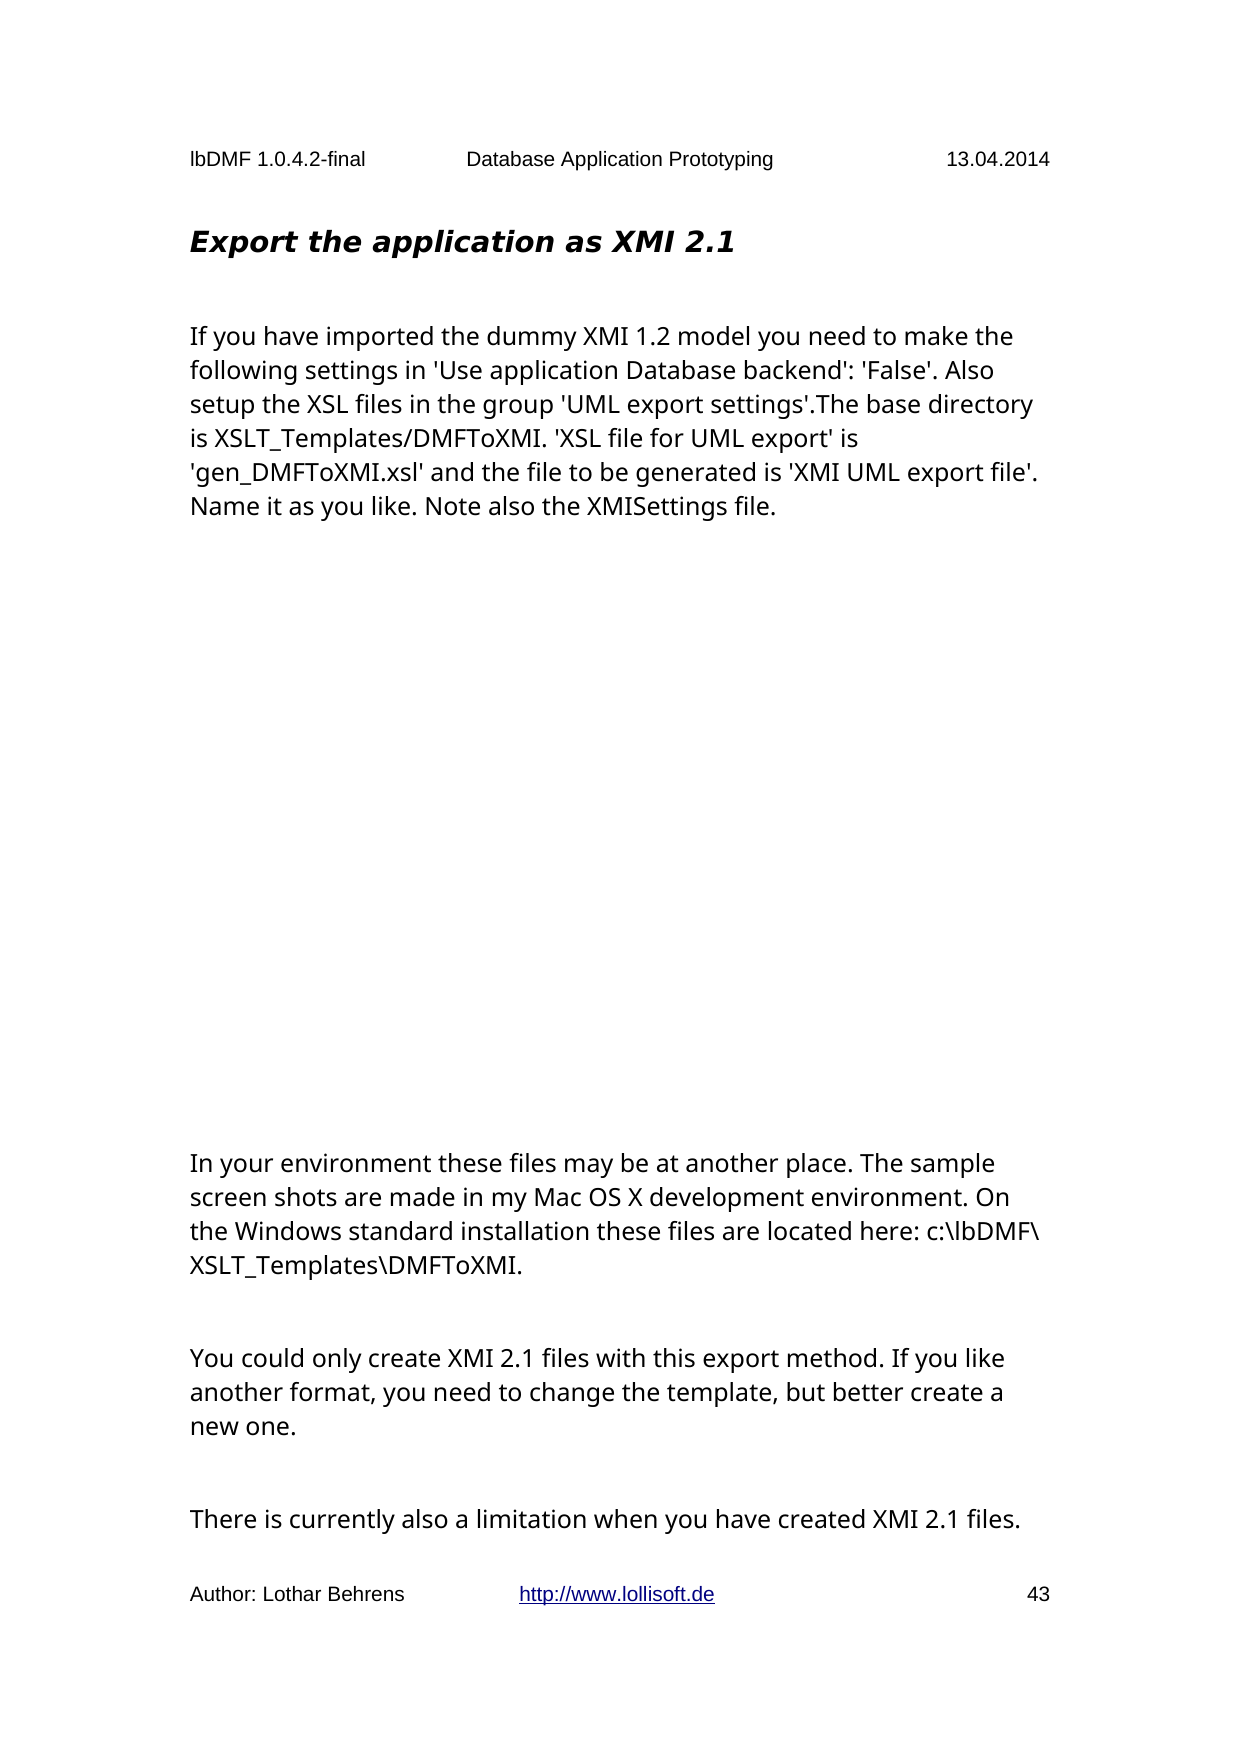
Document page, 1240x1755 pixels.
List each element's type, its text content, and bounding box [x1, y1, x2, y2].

subtitle Export the application as XMI 2.1 [189, 226, 1050, 259]
text In your environment these files may be at another place. The sample screen shots are made in my Mac OS X development environment. On the Windows standard installation these files are located here: c:\lbDMF\XSLT_Templates\DMFToXMI. [189, 1146, 1050, 1282]
text There is currently also a limitation when you have created XMI 2.1 files. [189, 1502, 1050, 1536]
text If you have imported the dummy XMI 1.2 model you need to make the following settings in 'Use application Database backend': 'False'. Also setup the XSL files in the group 'UML export settings'.The base directory is XSLT_Templates/DMFToXMI. 'XSL file for UML export' is 'gen_DMFToXMI.xsl' and the file to be generated is 'XMI UML export file'. Name it as you like. Note also the XMISettings file. [189, 319, 1050, 523]
text You could only create XMI 2.1 files with this export method. If you like another format, you need to change the template, but better create a new one. [189, 1341, 1050, 1443]
